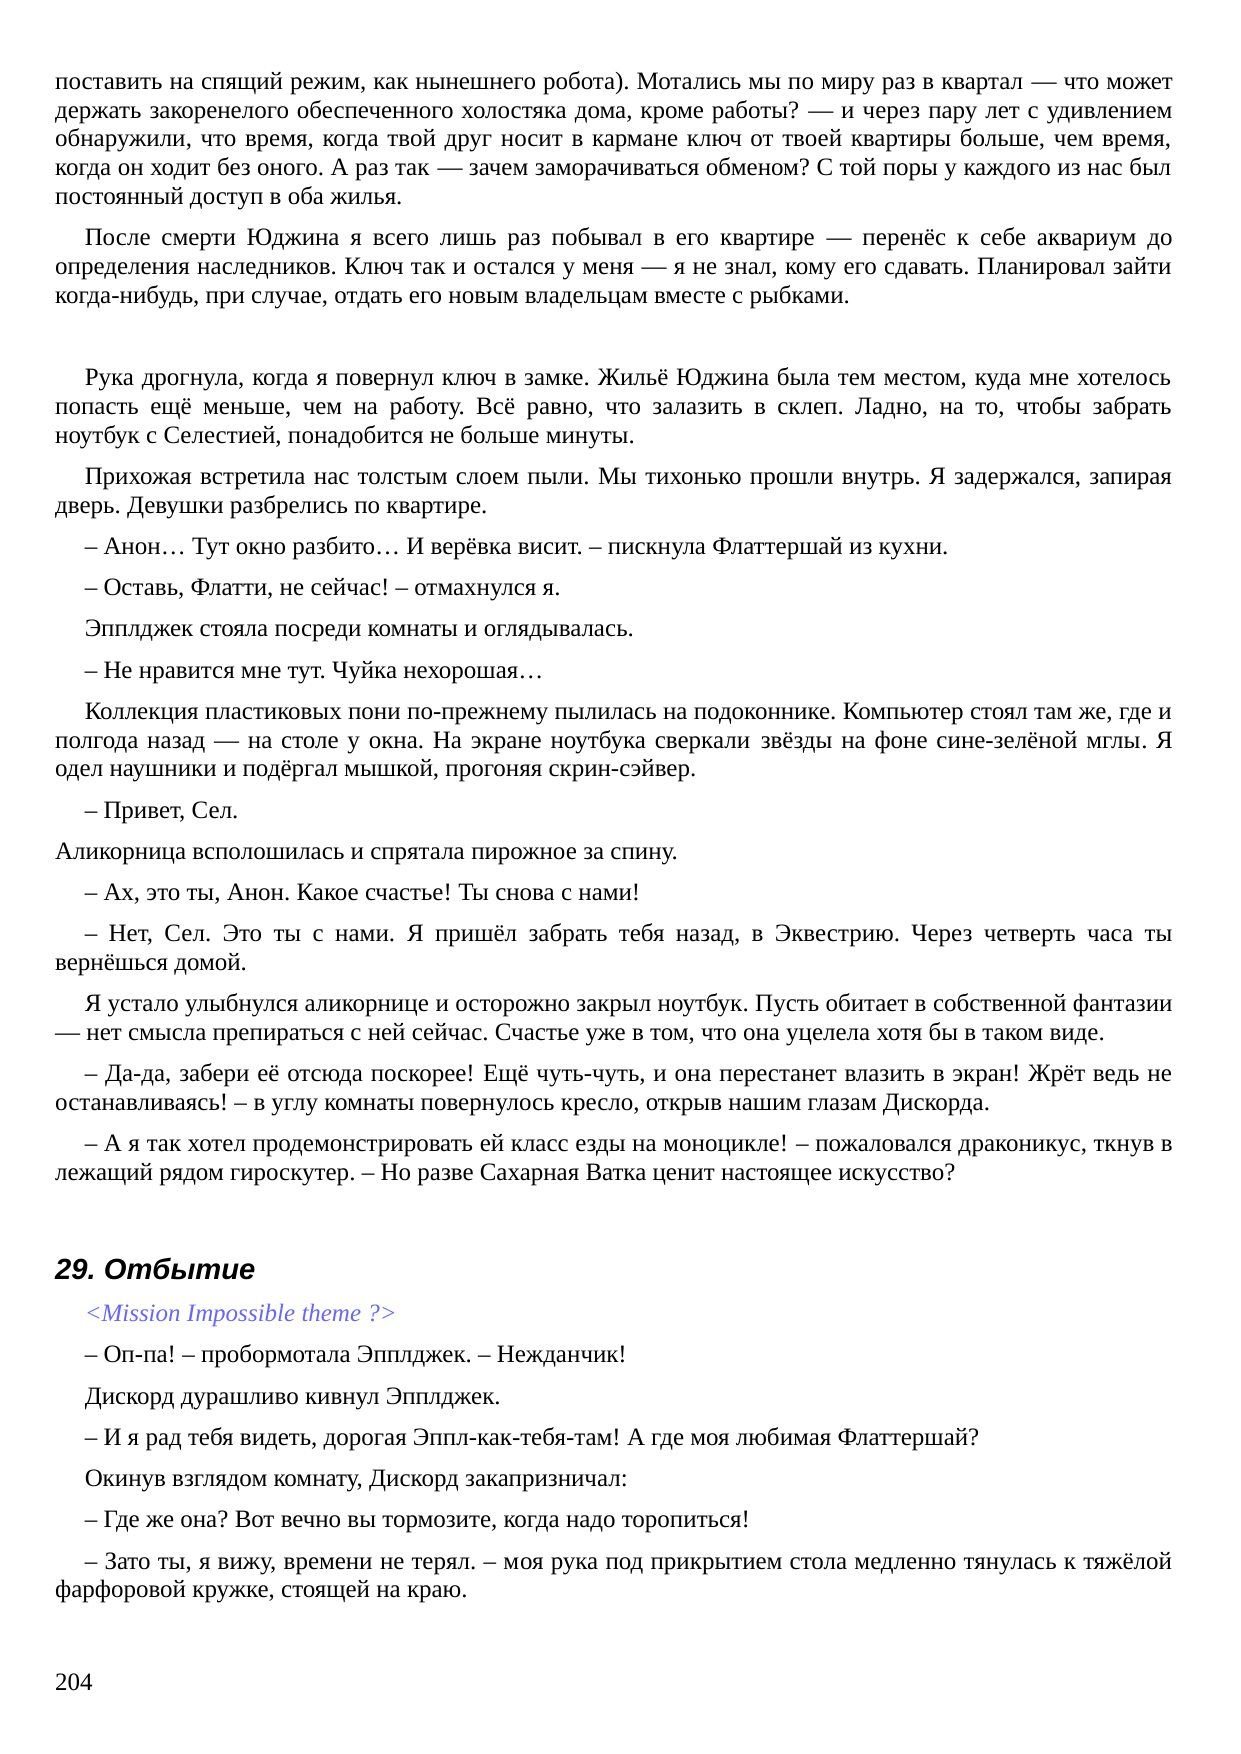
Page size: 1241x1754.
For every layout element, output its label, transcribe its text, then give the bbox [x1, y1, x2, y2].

subtitle 29. Отбытие [55, 1252, 1173, 1286]
text Коллекция пластиковых пони по-прежнему пылилась на подоконнике. Компьютер стоял там же, где и полгода назад — на столе у окна. На экране ноутбука сверкали звёзды на фоне сине-зелёной мглы. Я одел наушники и подёргал мышкой, прогоняя скрин-сэйвер. [55, 696, 1173, 782]
text – Где же она? Вот вечно вы тормозите, когда надо торопиться! [55, 1504, 1173, 1533]
text – Привет, Сел. [55, 795, 1173, 823]
text – Нет, Сел. Это ты с нами. Я пришёл забрать тебя назад, в Эквестрию. Через четверть часа ты вернёшься домой. [55, 918, 1173, 976]
text После смерти Юджина я всего лишь раз побывал в его квартире — перенёс к себе аквариум до определения наследников. Ключ так и остался у меня — я не знал, кому его сдавать. Планировал зайти когда-нибудь, при случае, отдать его новым владельцам вместе с рыбками. [55, 222, 1173, 308]
text – А я так хотел продемонстрировать ей класс езды на моноцикле! – пожаловался драконикус, ткнув в лежащий рядом гироскутер. – Но разве Сахарная Ватка ценит настоящее искусство? [55, 1128, 1173, 1186]
text – Не нравится мне тут. Чуйка нехорошая… [55, 655, 1173, 683]
text поставить на спящий режим, как нынешнего робота). Мотались мы по миру раз в квартал — что может держать закоренелого обеспеченного холостяка дома, кроме работы? — и через пару лет с удивлением обнаружили, что время, когда твой друг носит в кармане ключ от твоей квартиры больше, чем время, когда он ходит без оного. А раз так — зачем заморачиваться обменом? С той поры у каждого из нас был постоянный доступ в оба жилья. [55, 66, 1173, 210]
text – И я рад тебя видеть, дорогая Эппл-как-тебя-там! А где моя любимая Флаттершай? [55, 1422, 1173, 1451]
text – Анон… Тут окно разбито… И верёвка висит. – пискнула Флаттершай из кухни. [55, 531, 1173, 560]
text – Оп-па! – пробормотала Эпплджек. – Нежданчик! [55, 1339, 1173, 1368]
text Рука дрогнула, когда я повернул ключ в замке. Жильё Юджина была тем местом, куда мне хотелось попасть ещё меньше, чем на работу. Всё равно, что залазить в склеп. Ладно, на то, чтобы забрать ноутбук с Селестией, понадобится не больше минуты. [55, 362, 1173, 448]
text Аликорница всполошилась и спрятала пирожное за спину. [55, 836, 1173, 865]
text <Mission Impossible theme ?> [55, 1298, 1173, 1327]
text – Да-да, забери её отсюда поскорее! Ещё чуть-чуть, и она перестанет влазить в экран! Жрёт ведь не останавливаясь! – в углу комнаты повернулось кресло, открыв нашим глазам Дискорда. [55, 1058, 1173, 1116]
text Я устало улыбнулся аликорнице и осторожно закрыл ноутбук. Пусть обитает в собственной фантазии — нет смысла препираться с ней сейчас. Счастье уже в том, что она уцелела хотя бы в таком виде. [55, 988, 1173, 1046]
text Окинув взглядом комнату, Дискорд закапризничал: [55, 1463, 1173, 1492]
text Прихожая встретила нас толстым слоем пыли. Мы тихонько прошли внутрь. Я задержался, запирая дверь. Девушки разбрелись по квартире. [55, 461, 1173, 518]
text Эпплджек стояла посреди комнаты и оглядывалась. [55, 613, 1173, 642]
text – Ах, это ты, Анон. Какое счастье! Ты снова с нами! [55, 877, 1173, 906]
text Дискорд дурашливо кивнул Эпплджек. [55, 1381, 1173, 1409]
text – Зато ты, я вижу, времени не терял. – моя рука под прикрытием стола медленно тянулась к тяжёлой фарфоровой кружке, стоящей на краю. [55, 1546, 1173, 1603]
text – Оставь, Флатти, не сейчас! – отмахнулся я. [55, 572, 1173, 601]
